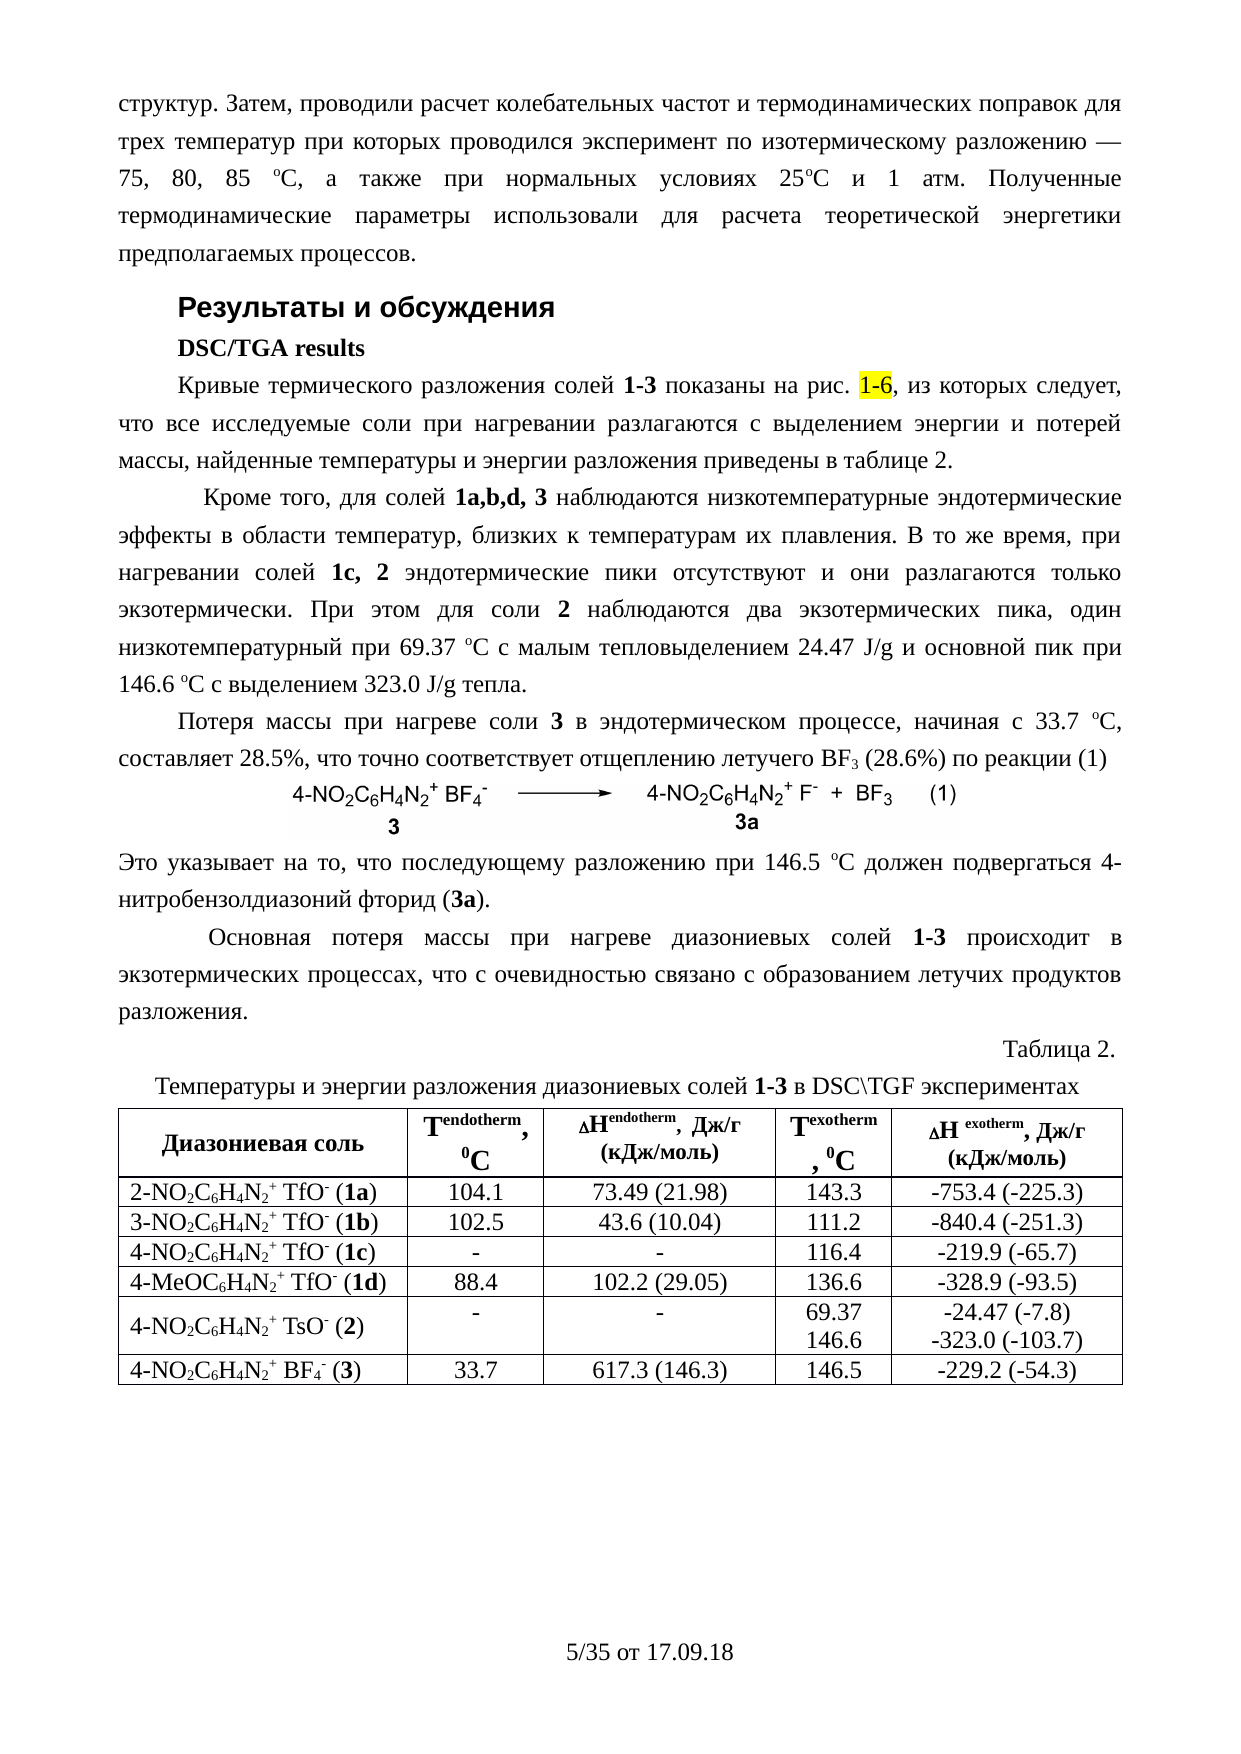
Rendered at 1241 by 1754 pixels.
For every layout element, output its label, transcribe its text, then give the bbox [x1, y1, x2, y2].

table_cell 4-NO2С6H4N2+ TsO- (2) [119, 1297, 407, 1354]
table_cell -24.47 (-7.8) -323.0 (-103.7) [892, 1297, 1122, 1354]
table_cell 2-NO2С6H4N2+ TfO- (1a) [119, 1178, 407, 1206]
text DSC/TGA results [118, 333, 1122, 362]
table_cell 104.1 [408, 1178, 543, 1206]
table_cell -229.2 (-54.3) [892, 1355, 1122, 1384]
table_header Тendotherm, 0C [408, 1109, 543, 1176]
table_header DНendotherm, Дж/г (кДж/моль) [544, 1109, 775, 1176]
table_cell 4-NO2С6H4N2+ BF4- (3) [119, 1355, 407, 1384]
table_cell 102.2 (29.05) [544, 1267, 775, 1296]
table_cell 116.4 [776, 1237, 891, 1266]
text Таблица 2. [118, 1034, 1122, 1062]
table_cell -328.9 (-93.5) [892, 1267, 1122, 1296]
table_cell 43.6 (10.04) [544, 1207, 775, 1236]
table_cell 4-MeOС6H4N2+ TfO- (1d) [119, 1267, 407, 1296]
text Кроме того, для солей 1a,b,d, 3 наблюдаются низкотемпературные эндотермические эффекты в области температур, близких к температурам их плавления. В то же время, при нагревании солей 1c, 2 эндотермические пики отсутствуют и они разлагаются только экзотермически. При этом для соли 2 наблюдаются два экзотермических пика, один низкотемпературный при 69.37 оС с малым тепловыделением 24.47 J/g и основной пик при 146.6 оС с выделением 323.0 J/g тепла. [118, 482, 1122, 698]
table_cell 69.37 146.6 [776, 1297, 891, 1354]
table_header DН exotherm, Дж/г (кДж/моль) [892, 1109, 1122, 1176]
table_cell 3-NO2С6H4N2+ TfO- (1b) [119, 1207, 407, 1236]
table_cell 4-NO2С6H4N2+ TfO- (1c) [119, 1237, 407, 1266]
table_cell -219.9 (-65.7) [892, 1237, 1122, 1266]
table_cell - [544, 1237, 775, 1266]
table_cell -753.4 (-225.3) [892, 1178, 1122, 1206]
table_cell 146.5 [776, 1355, 891, 1384]
text Температуры и энергии разложения диазониевых солей 1-3 в DSC\TGF экспериментах [118, 1071, 1122, 1100]
text Кривые термического разложения солей 1-3 показаны на рис. 1-6, из которых следует, что все исследуемые соли при нагревании разлагаются с выделением энергии и потерей массы, найденные температуры и энергии разложения приведены в таблице 2. [118, 371, 1122, 474]
text Основная потеря массы при нагреве диазониевых солей 1-3 происходит в экзотермических процессах, что с очевидностью связано с образованием летучих продуктов разложения. [118, 922, 1122, 1025]
table_header Тexotherm, 0C [776, 1109, 891, 1176]
picture [287, 780, 959, 839]
table_cell 111.2 [776, 1207, 891, 1236]
table_cell - [544, 1297, 775, 1354]
table_cell 136.6 [776, 1267, 891, 1296]
table_cell 33.7 [408, 1355, 543, 1384]
table_cell 143.3 [776, 1178, 891, 1206]
table_cell 617.3 (146.3) [544, 1355, 775, 1384]
subtitle Результаты и обсуждения [118, 290, 1122, 323]
text Потеря массы при нагреве соли 3 в эндотермическом процессе, начиная с 33.7 оС, составляет 28.5%, что точно соответствует отщеплению летучего BF3 (28.6%) по реакции (1) [118, 706, 1122, 772]
table_cell 88.4 [408, 1267, 543, 1296]
table_cell 102.5 [408, 1207, 543, 1236]
table_cell 73.49 (21.98) [544, 1178, 775, 1206]
table_cell - [408, 1237, 543, 1266]
table_header Диазониевая соль [119, 1109, 407, 1176]
table_cell -840.4 (-251.3) [892, 1207, 1122, 1236]
text структур. Затем, проводили расчет колебательных частот и термодинамических поправок для трех температур при которых проводился эксперимент по изотермическому разложению — 75, 80, 85 оС, а также при нормальных условиях 25оС и 1 атм. Полученные термодинамические параметры использовали для расчета теоретической энергетики предполагаемых процессов. [118, 88, 1122, 266]
table_cell - [408, 1297, 543, 1354]
text Это указывает на то, что последующему разложению при 146.5 оС должен подвергаться 4-нитробензолдиазоний фторид (3a). [118, 847, 1122, 913]
